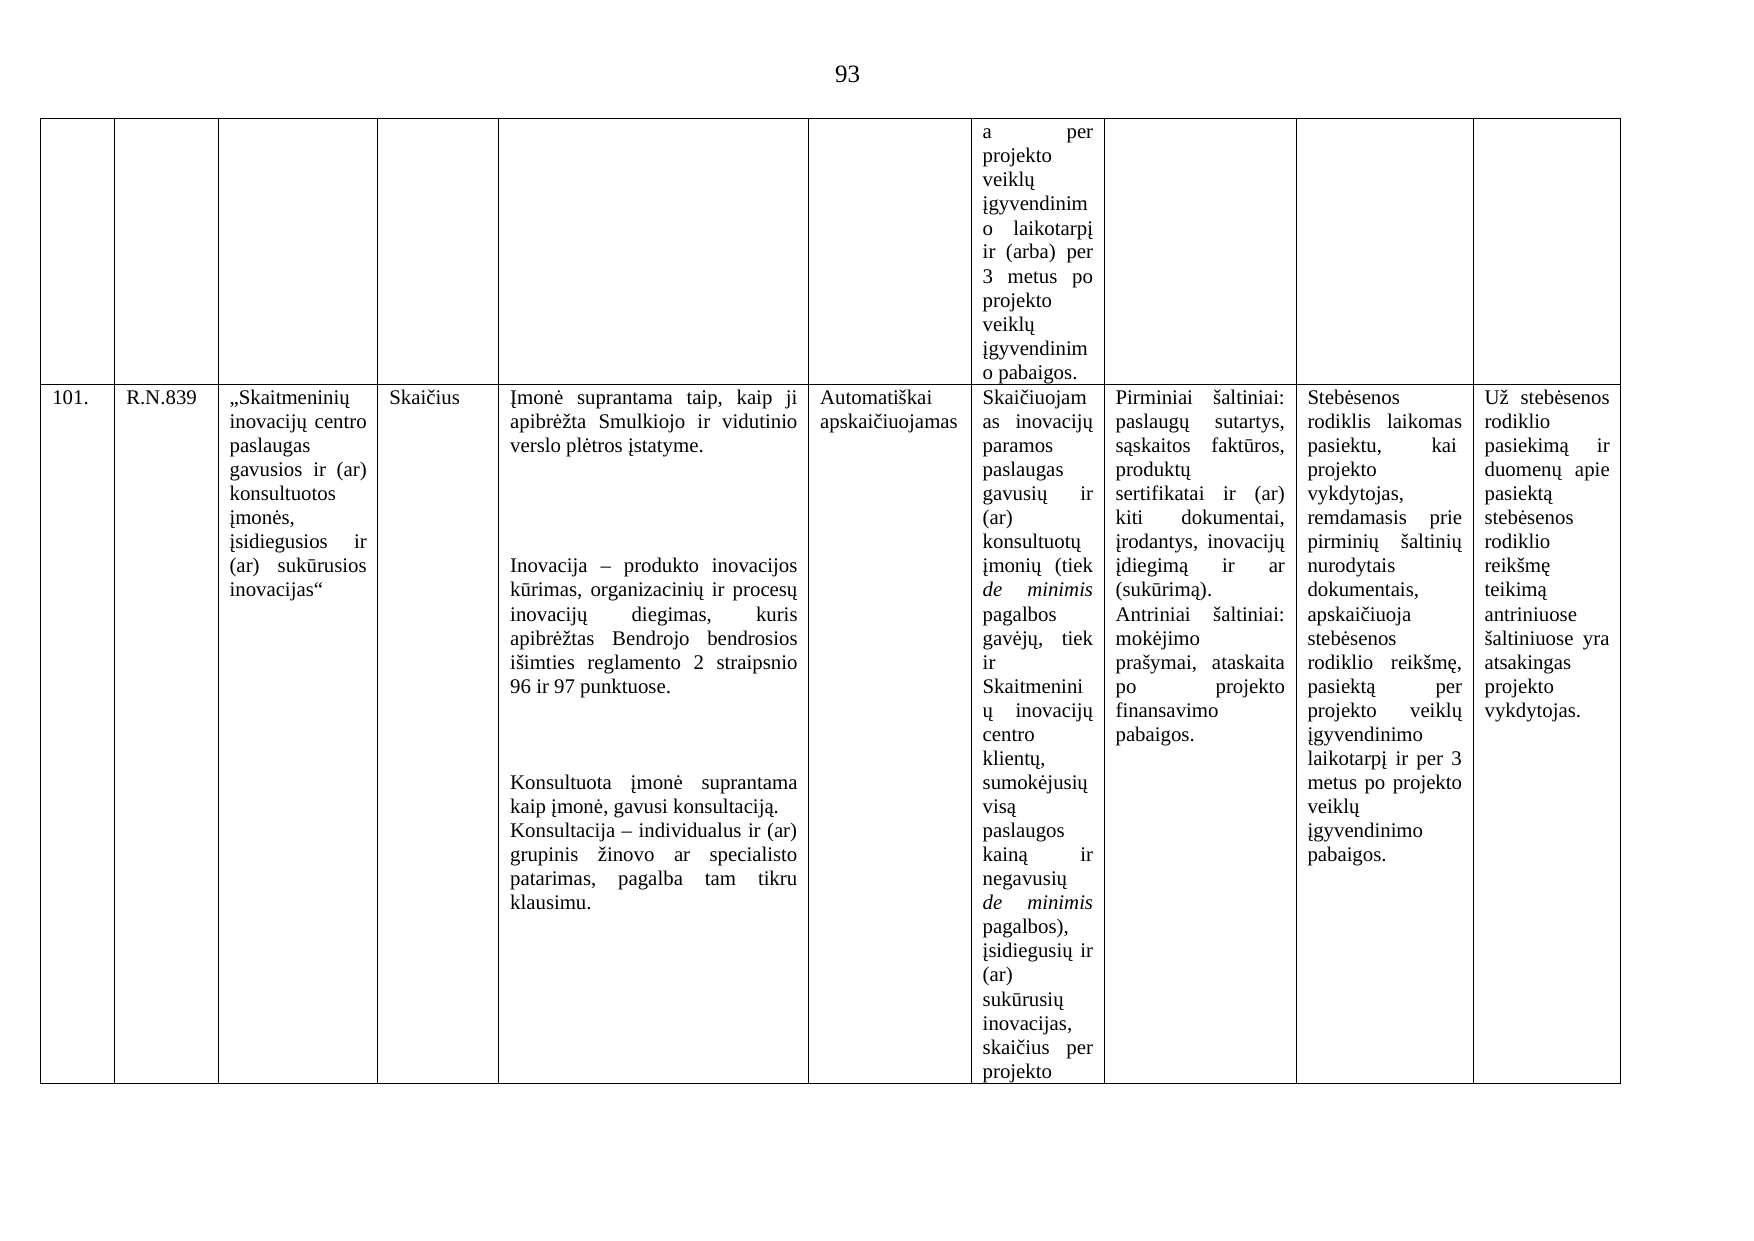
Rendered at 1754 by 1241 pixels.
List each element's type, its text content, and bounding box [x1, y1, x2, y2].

table_cell [115, 119, 218, 384]
table_cell „Skaitmeninių inovacijų centro paslaugas gavusios ir (ar) konsultuotos įmonės, įsidiegusios ir (ar) sukūrusios inovacijas“ [219, 385, 377, 1083]
table_cell Skaičiuojamas inovacijų paramos paslaugas gavusių ir (ar) konsultuotų įmonių (tiek de minimis pagalbos gavėjų, tiek ir Skaitmeninių inovacijų centro klientų, sumokėjusių visą paslaugos kainą ir negavusių de minimis pagalbos), įsidiegusių ir (ar) sukūrusių inovacijas, skaičius per projekto [972, 385, 1104, 1083]
table_cell [1297, 119, 1473, 384]
table_cell Automatiškai apskaičiuojamas [809, 385, 971, 1083]
table_cell [1105, 119, 1296, 384]
table_cell [1474, 119, 1620, 384]
table_cell Pirminiai šaltiniai: paslaugų sutartys, sąskaitos faktūros, produktų sertifikatai ir (ar) kiti dokumentai, įrodantys, inovacijų įdiegimą ir ar (sukūrimą). Antriniai šaltiniai: mokėjimo prašymai, ataskaita po projekto finansavimo pabaigos. [1105, 385, 1296, 1083]
table_cell Skaičius [378, 385, 498, 1083]
table_cell Už stebėsenos rodiklio pasiekimą ir duomenų apie pasiektą stebėsenos rodiklio reikšmę teikimą antriniuose šaltiniuose yra atsakingas projekto vykdytojas. [1474, 385, 1620, 1083]
table_cell [41, 119, 114, 384]
table_cell R.N.839 [115, 385, 218, 1083]
table_cell [809, 119, 971, 384]
table_cell [499, 119, 808, 384]
table_cell Stebėsenos rodiklis laikomas pasiektu, kai projekto vykdytojas, remdamasis prie pirminių šaltinių nurodytais dokumentais, apskaičiuoja stebėsenos rodiklio reikšmę, pasiektą per projekto veiklų įgyvendinimo laikotarpį ir per 3 metus po projekto veiklų įgyvendinimo pabaigos. [1297, 385, 1473, 1083]
table_cell [219, 119, 377, 384]
table_cell a per projekto veiklų įgyvendinimo laikotarpį ir (arba) per 3 metus po projekto veiklų įgyvendinimo pabaigos. [972, 119, 1104, 384]
table_cell Įmonė suprantama taip, kaip ji apibrėžta Smulkiojo ir vidutinio verslo plėtros įstatyme. Inovacija – produkto inovacijos kūrimas, organizacinių ir procesų inovacijų diegimas, kuris apibrėžtas Bendrojo bendrosios išimties reglamento 2 straipsnio 96 ir 97 punktuose. Konsultuota įmonė suprantama kaip įmonė, gavusi konsultaciją. Konsultacija – individualus ir (ar) grupinis žinovo ar specialisto patarimas, pagalba tam tikru klausimu. [499, 385, 808, 1083]
table_cell 101. [41, 385, 114, 1083]
table_cell [378, 119, 498, 384]
